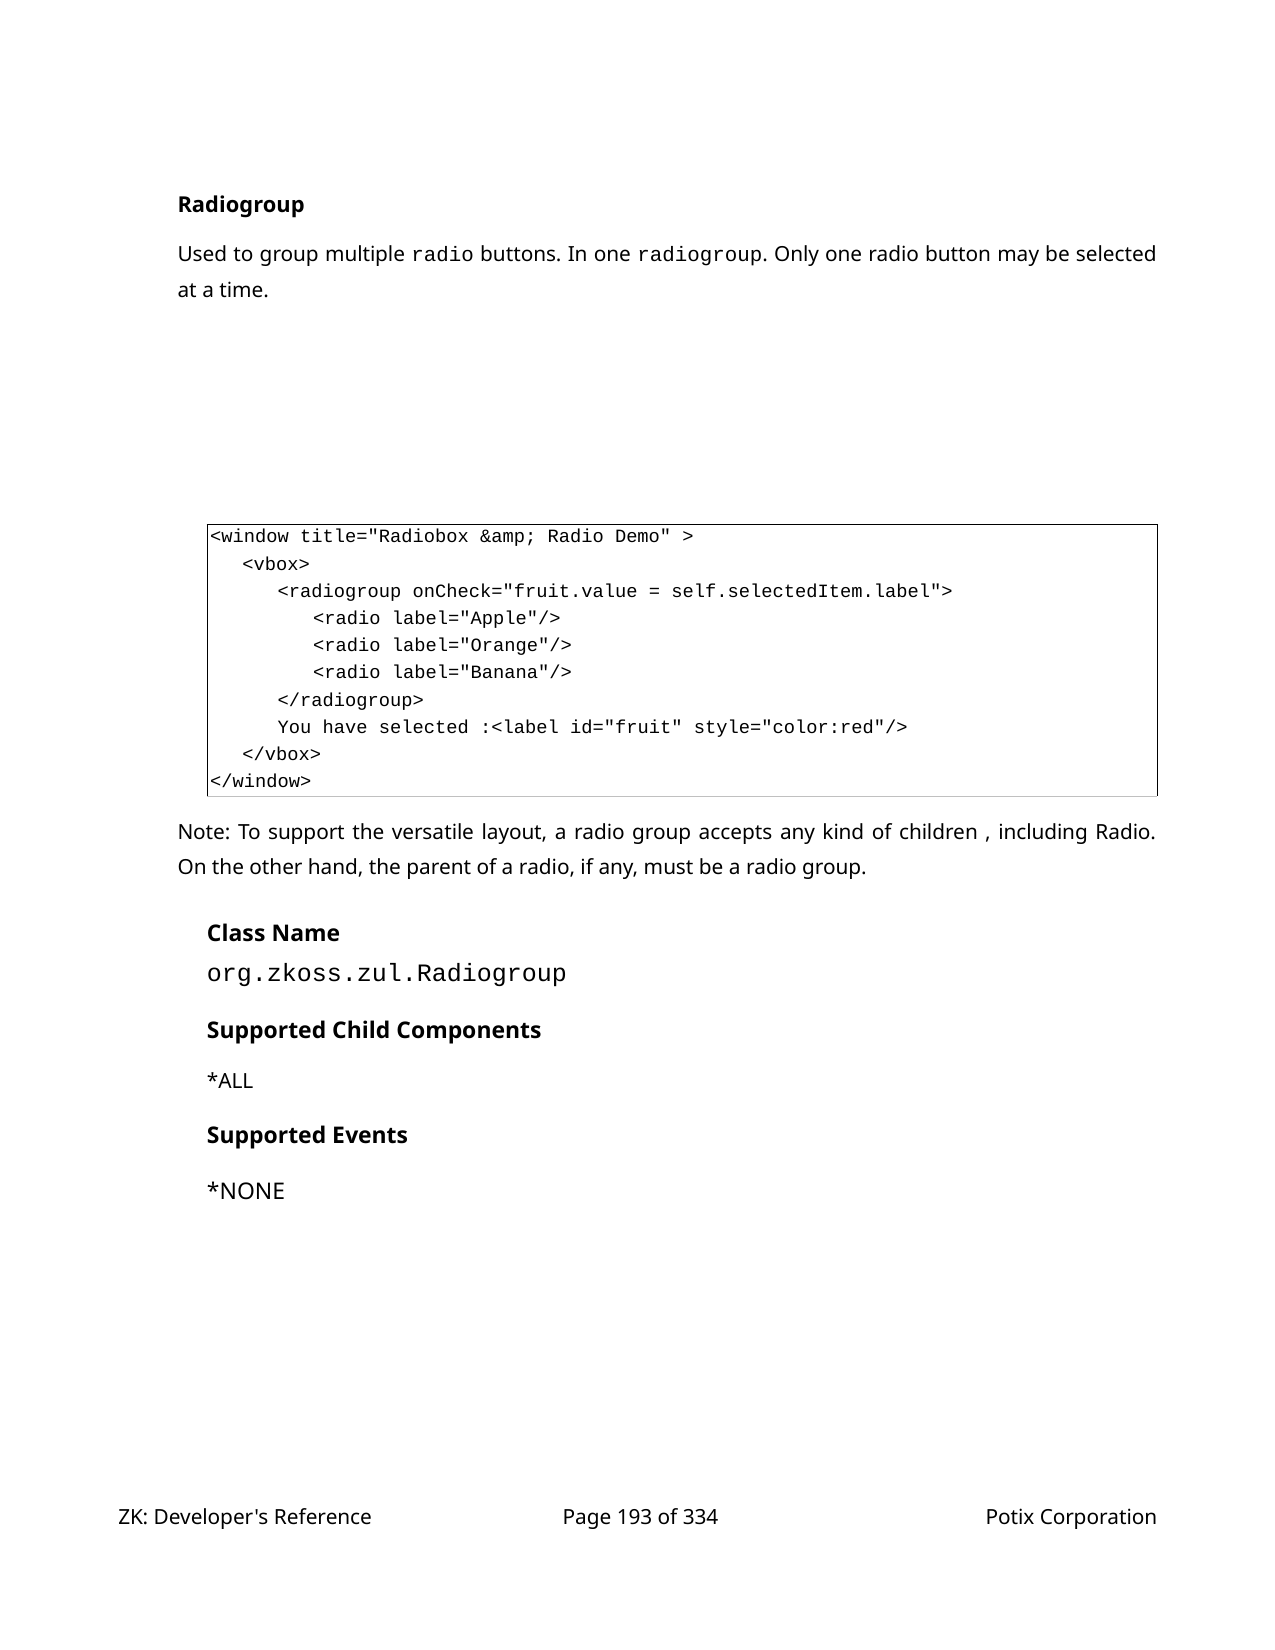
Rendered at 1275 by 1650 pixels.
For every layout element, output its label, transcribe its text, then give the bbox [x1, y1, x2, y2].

text *ALL [207, 1066, 1157, 1094]
text </radiogroup> [208, 687, 1157, 712]
subtitle Radiogroup [177, 189, 1157, 219]
text <vbox> [208, 552, 1157, 576]
text Used to group multiple radio buttons. In one radiogroup. Only one radio button may be selected at a time. [177, 239, 1157, 303]
text <radiogroup onCheck="fruit.value = self.selectedItem.label"> [208, 579, 1157, 603]
text <window title="Radiobox &amp; Radio Demo" > [208, 525, 1157, 549]
subtitle Supported Child Components [207, 1014, 1157, 1045]
text <radio label="Apple"/> [208, 606, 1157, 630]
text </vbox> [208, 742, 1157, 766]
subtitle Class Name [207, 917, 1157, 948]
text </window> [208, 769, 1157, 796]
subtitle Supported Events [207, 1119, 1157, 1150]
text org.zkoss.zul.Radiogroup [207, 961, 1157, 989]
text You have selected :<label id="fruit" style="color:red"/> [208, 715, 1157, 739]
text *NONE [207, 1175, 1157, 1207]
text <radio label="Orange"/> [208, 633, 1157, 657]
text Note: To support the versatile layout, a radio group accepts any kind of children , including Radio. On the other hand, the parent of a radio, if any, must be a radio group. [177, 817, 1157, 880]
text <radio label="Banana"/> [208, 660, 1157, 684]
